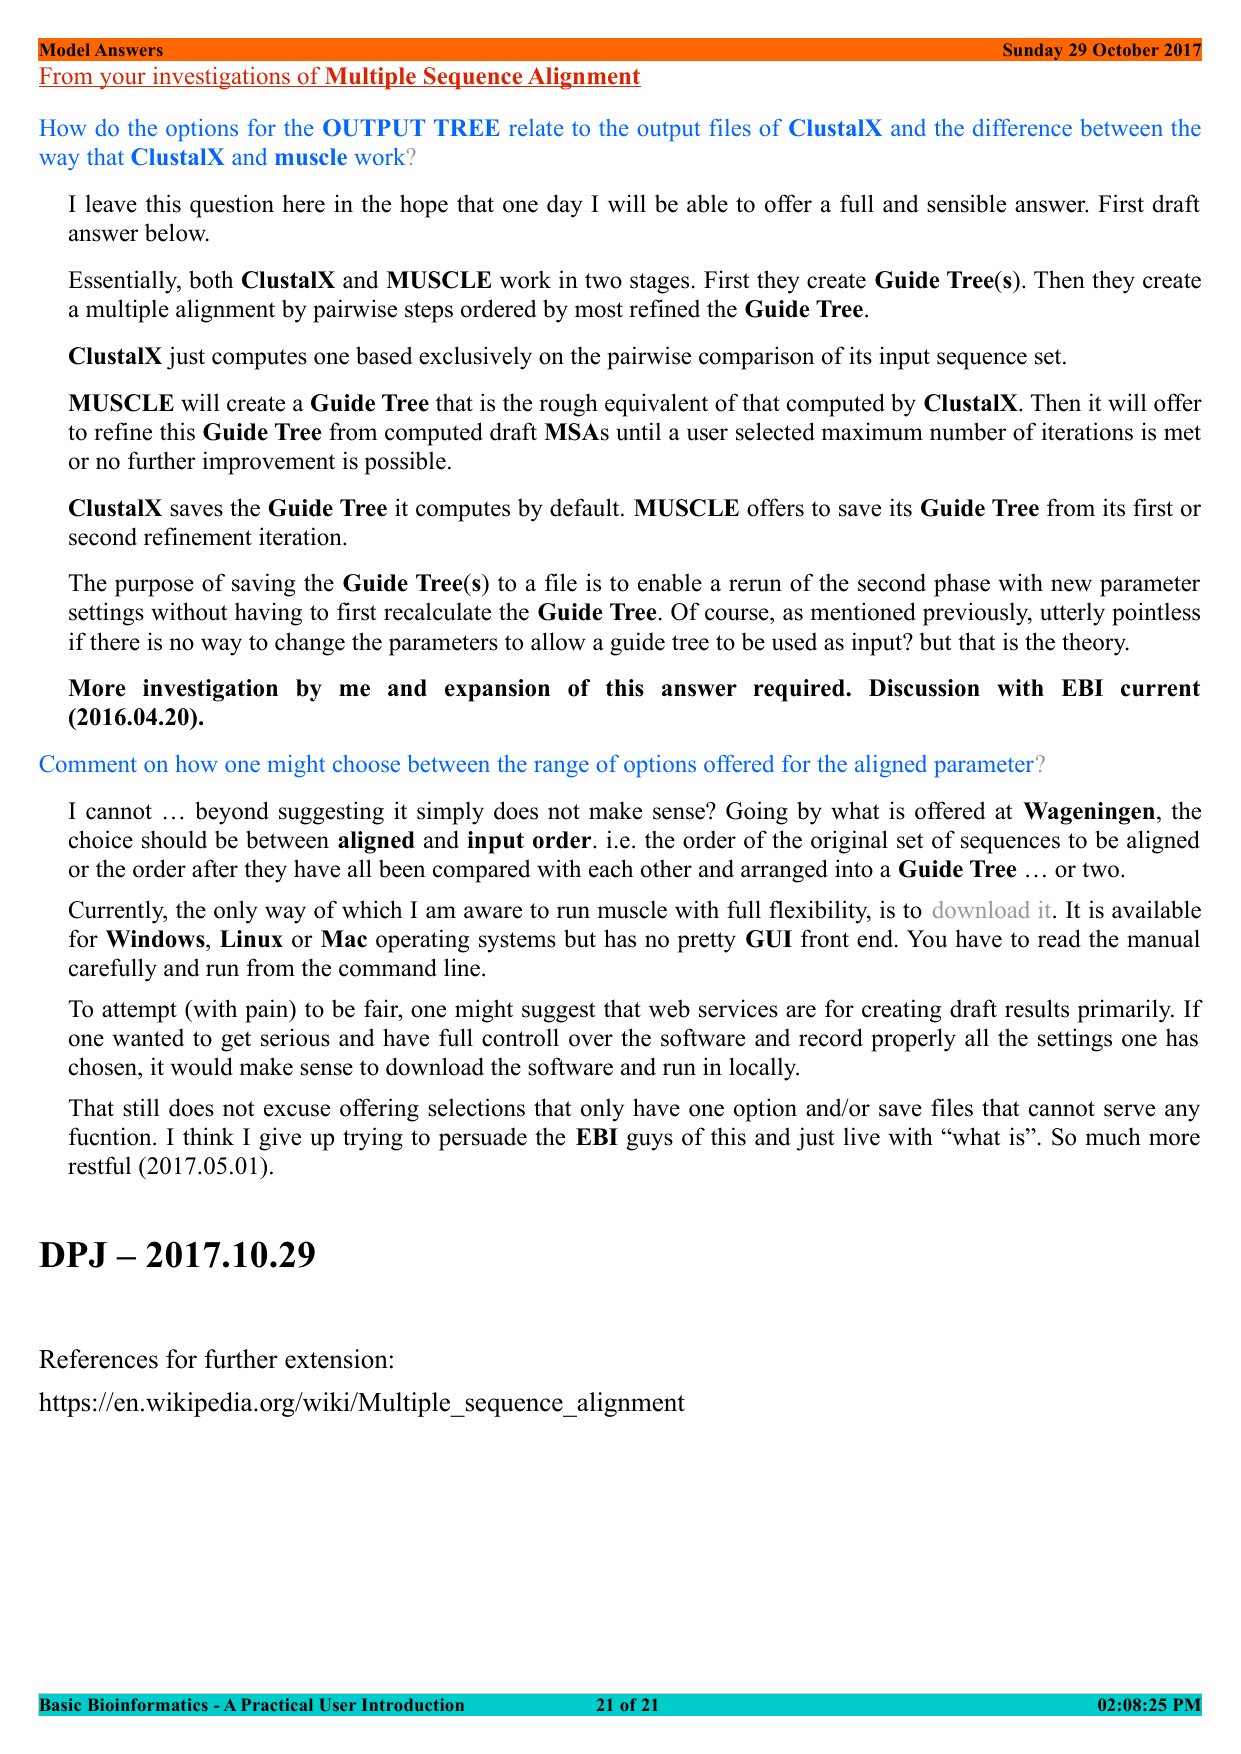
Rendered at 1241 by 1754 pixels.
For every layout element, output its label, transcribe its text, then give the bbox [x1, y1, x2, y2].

text Currently, the only way of which I am aware to run muscle with full flexibility, is to download it. It is available for Windows, Linux or Mac operating systems but has no pretty GUI front end. You have to read the manual carefully and run from the command line. [68, 895, 1202, 982]
text More investigation by me and expansion of this answer required. Discussion with EBI current (2016.04.20). [68, 673, 1202, 731]
text I cannot … beyond suggesting it simply does not make sense? Going by what is offered at Wageningen, the choice should be between aligned and input order. i.e. the order of the original set of sequences to be aligned or the order after they have all been compared with each other and arranged into a Guide Tree … or two. [68, 796, 1202, 883]
text MUSCLE will create a Guide Tree that is the rough equivalent of that computed by ClustalX. Then it will offer to refine this Guide Tree from computed draft MSAs until a user selected maximum number of iterations is met or no further improvement is possible. [68, 387, 1202, 475]
text Comment on how one might choose between the range of options offered for the aligned parameter? [38, 749, 1202, 778]
text From your investigations of Multiple Sequence Alignment [38, 61, 1202, 89]
text Essentially, both ClustalX and MUSCLE work in two stages. First they create Guide Tree(s). Then they create a multiple alignment by pairwise steps ordered by most refined the Guide Tree. [68, 265, 1202, 323]
text DPJ – 2017.10.29 [38, 1232, 1202, 1275]
text That still does not excuse offering selections that only have one option and/or save files that cannot serve any fucntion. I think I give up trying to persuade the EBI guys of this and just live with “what is”. So much more restful (2017.05.01). [68, 1093, 1202, 1180]
text To attempt (with pain) to be fair, one might suggest that web services are for creating draft results primarily. If one wanted to get serious and have full controll over the software and record properly all the settings one has chosen, it would make sense to download the software and run in locally. [68, 994, 1202, 1081]
text How do the options for the OUTPUT TREE relate to the output files of ClustalX and the difference between the way that ClustalX and muscle work? [38, 113, 1202, 171]
text ClustalX just computes one based exclusively on the pairwise comparison of its input sequence set. [68, 341, 1202, 370]
text I leave this question here in the hope that one day I will be able to offer a full and sensible answer. First draft answer below. [68, 189, 1202, 247]
text The purpose of saving the Guide Tree(s) to a file is to enable a rerun of the second phase with new parameter settings without having to first recalculate the Guide Tree. Of course, as mentioned previously, utterly pointless if there is no way to change the parameters to allow a guide tree to be used as input? but that is the theory. [68, 568, 1202, 655]
text ClustalX saves the Guide Tree it computes by default. MUSCLE offers to save its Guide Tree from its first or second refinement iteration. [68, 492, 1202, 551]
text https://en.wikipedia.org/wiki/Multiple_sequence_alignment [38, 1387, 1202, 1418]
text References for further extension: [38, 1343, 1202, 1374]
